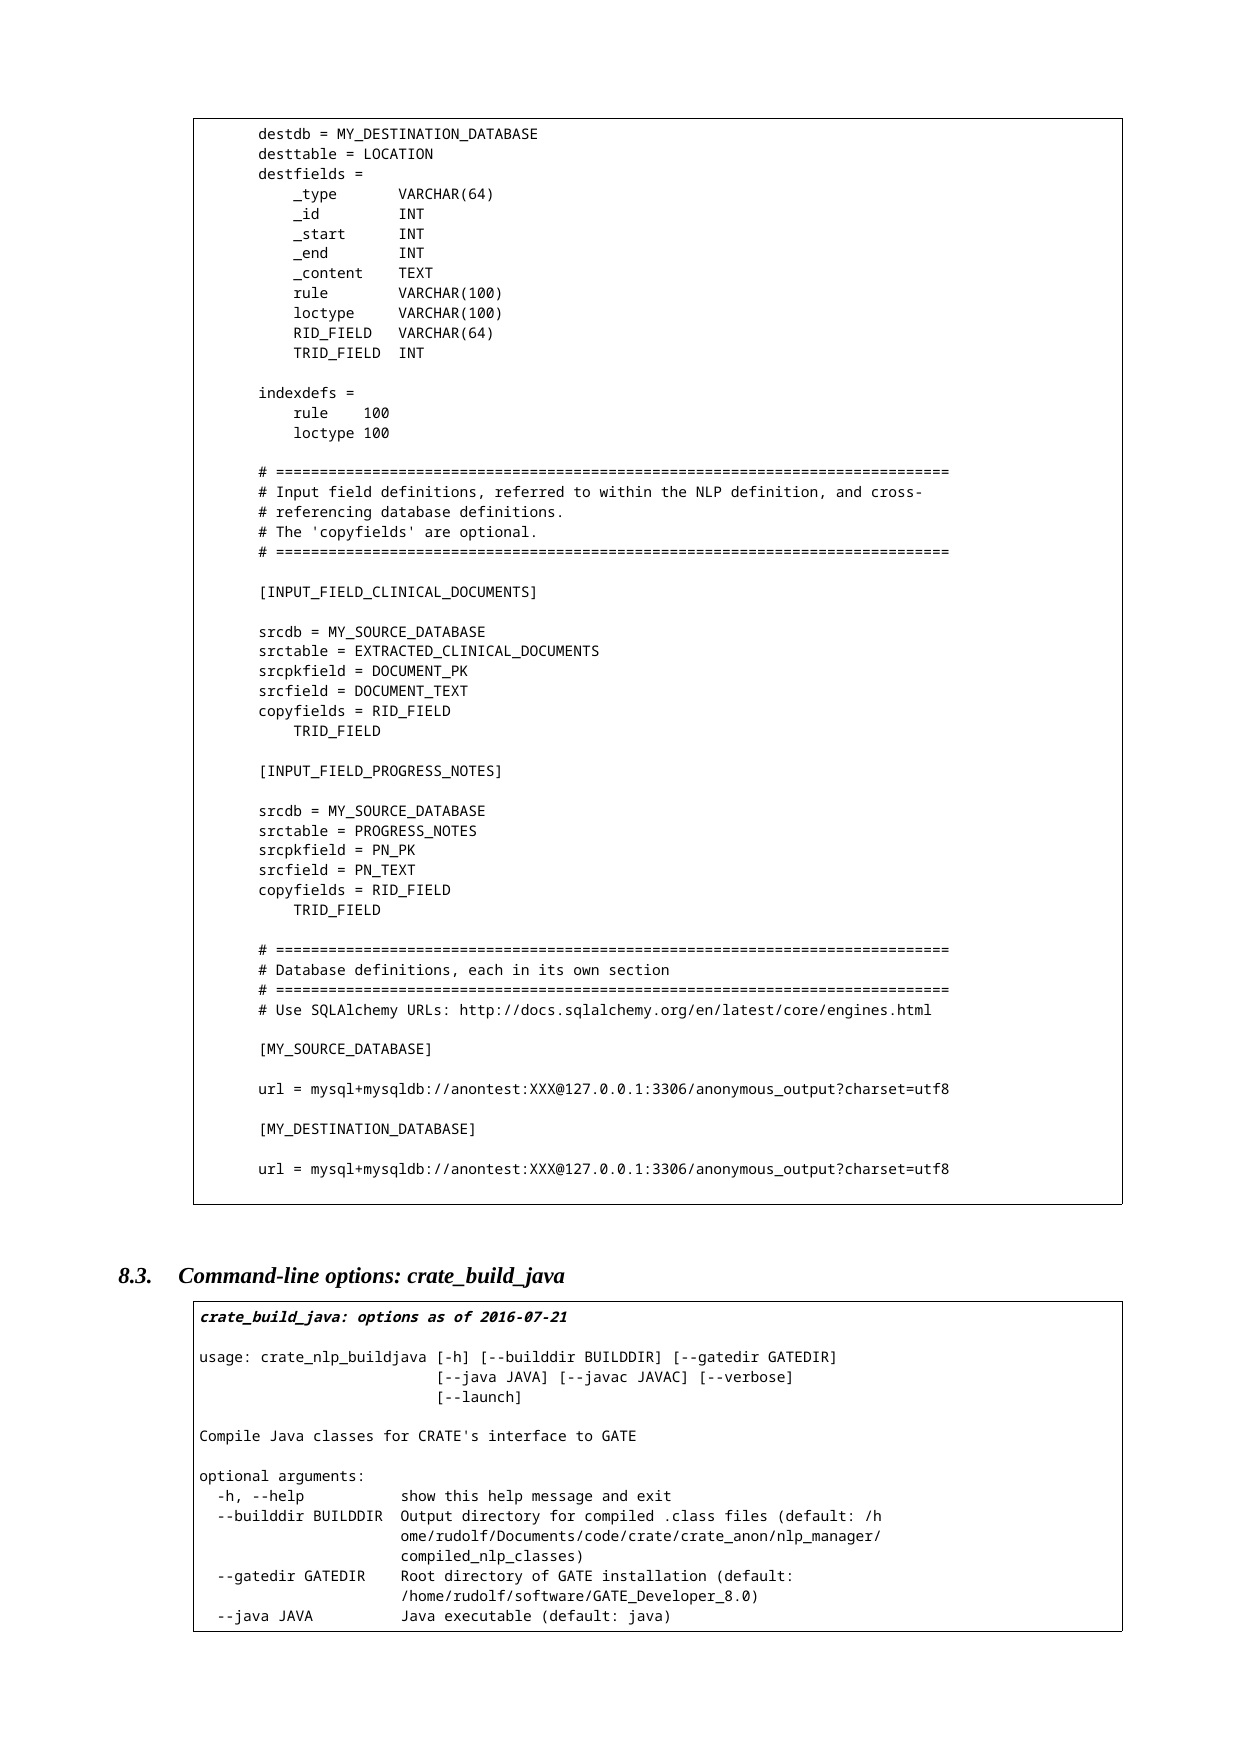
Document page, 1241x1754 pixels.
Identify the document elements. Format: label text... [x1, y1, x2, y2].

table_header crate_build_java: options as of 2016-07-21 usage: crate_nlp_buildjava [-h] [--builddir BUILDDIR] [--gatedir GATEDIR] [--java JAVA] [--javac JAVAC] [--verbose] [--launch] Compile Java classes for CRATE's interface to GATE optional arguments: -h, --help show this help message and exit --builddir BUILDDIR Output directory for compiled .class files (default: /h ome/rudolf/Documents/code/crate/crate_anon/nlp_manager/ compiled_nlp_classes) --gatedir GATEDIR Root directory of GATE installation (default: /home/rudolf/software/GATE_Developer_8.0) --java JAVA Java executable (default: java) [194, 1302, 1122, 1631]
subtitle Command-line options: crate_build_java [118, 1262, 1122, 1288]
table_header destdb = MY_DESTINATION_DATABASE desttable = LOCATION destfields = _type VARCHAR(64) _id INT _start INT _end INT _content TEXT rule VARCHAR(100) loctype VARCHAR(100) RID_FIELD VARCHAR(64) TRID_FIELD INT indexdefs = rule 100 loctype 100 # ============================================================================= # Input field definitions, referred to within the NLP definition, and cross- # referencing database definitions. # The 'copyfields' are optional. # ============================================================================= [INPUT_FIELD_CLINICAL_DOCUMENTS] srcdb = MY_SOURCE_DATABASE srctable = EXTRACTED_CLINICAL_DOCUMENTS srcpkfield = DOCUMENT_PK srcfield = DOCUMENT_TEXT copyfields = RID_FIELD TRID_FIELD [INPUT_FIELD_PROGRESS_NOTES] srcdb = MY_SOURCE_DATABASE srctable = PROGRESS_NOTES srcpkfield = PN_PK srcfield = PN_TEXT copyfields = RID_FIELD TRID_FIELD # ============================================================================= # Database definitions, each in its own section # ============================================================================= # Use SQLAlchemy URLs: http://docs.sqlalchemy.org/en/latest/core/engines.html [MY_SOURCE_DATABASE] url = mysql+mysqldb://anontest:XXX@127.0.0.1:3306/anonymous_output?charset=utf8 [MY_DESTINATION_DATABASE] url = mysql+mysqldb://anontest:XXX@127.0.0.1:3306/anonymous_output?charset=utf8 [194, 119, 1122, 1204]
